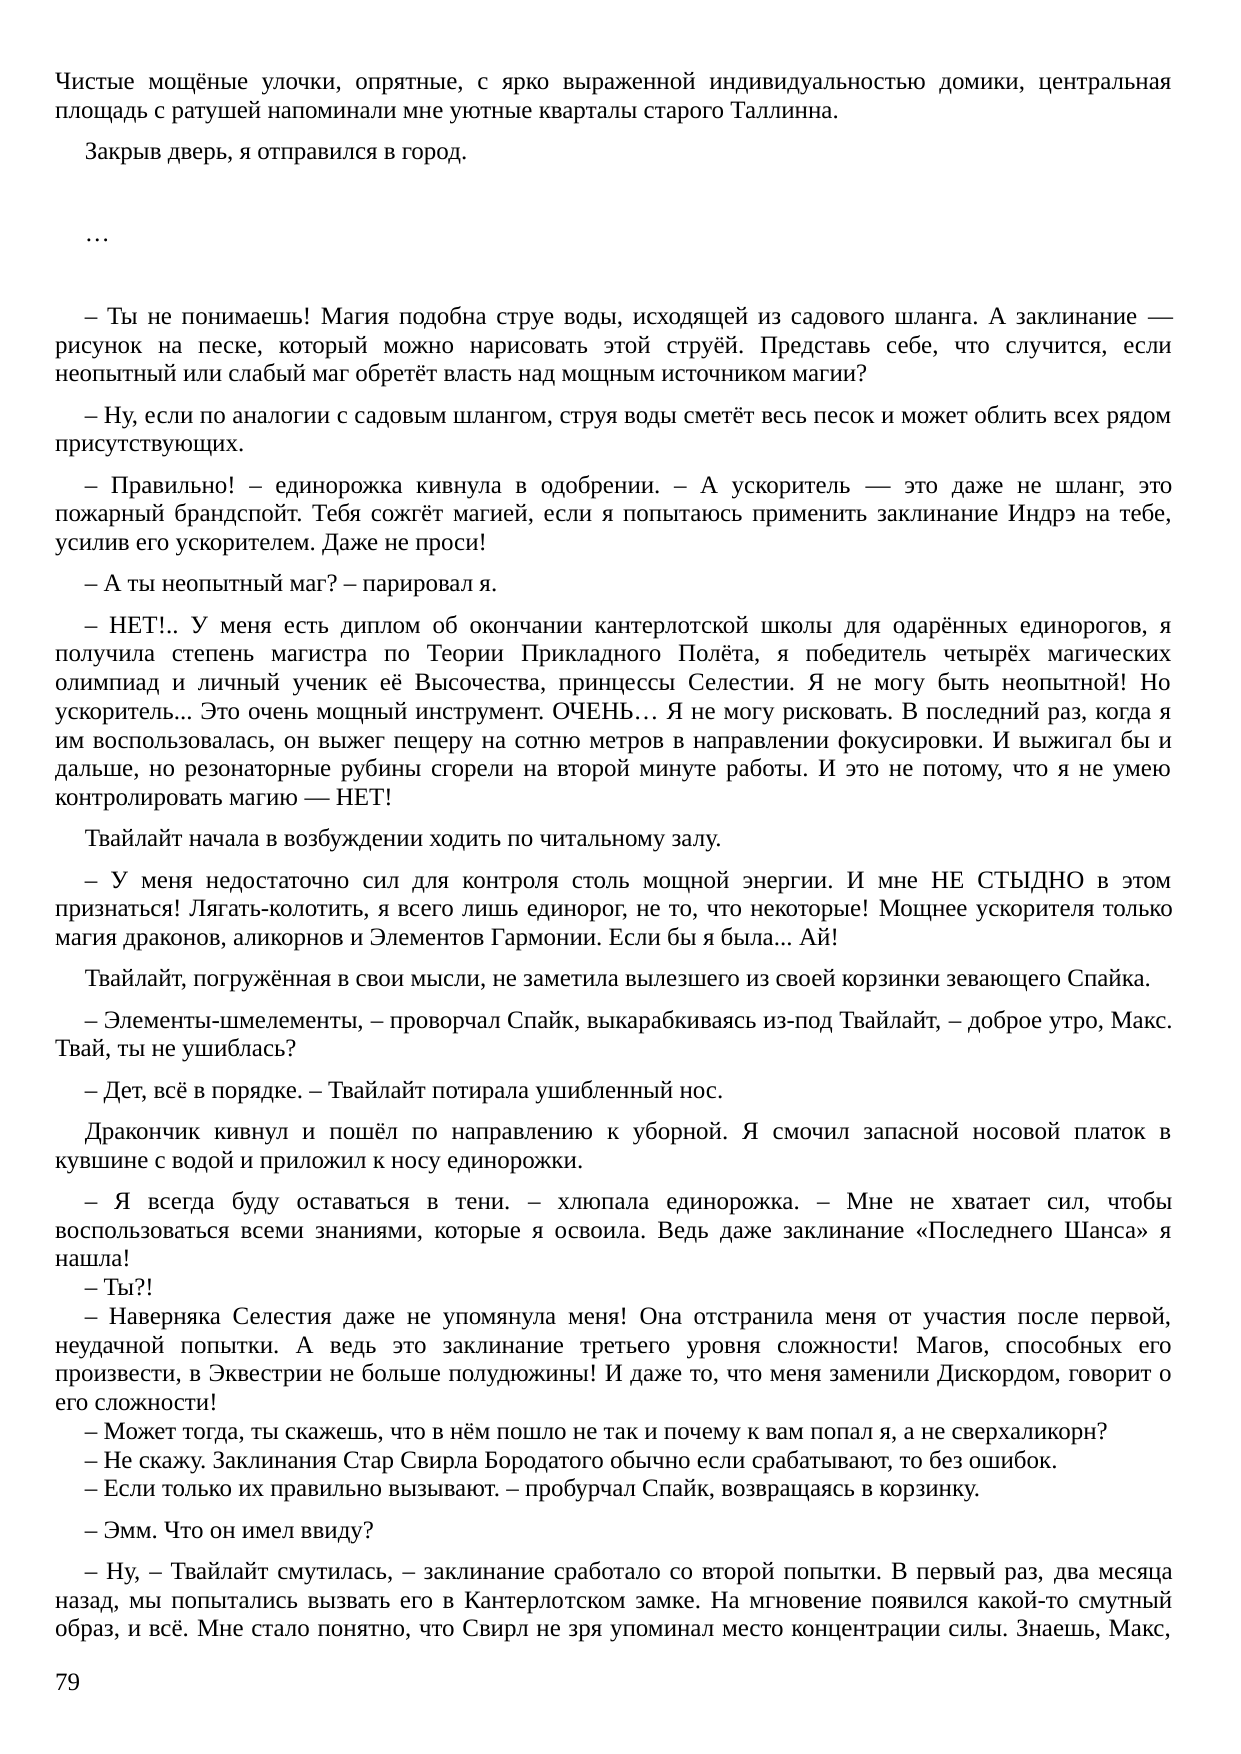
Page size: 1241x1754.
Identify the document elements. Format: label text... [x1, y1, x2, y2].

text Твайлайт начала в возбуждении ходить по читальному залу. [55, 823, 1173, 852]
text – У меня недостаточно сил для контроля столь мощной энергии. И мне НЕ СТЫДНО в этом признаться! Лягать-колотить, я всего лишь единорог, не то, что некоторые! Мощнее ускорителя только магия драконов, аликорнов и Элементов Гармонии. Если бы я была... Ай! [55, 865, 1173, 951]
text – Ну, если по аналогии с садовым шлангом, струя воды сметёт весь песок и может облить всех рядом присутствующих. [55, 400, 1173, 457]
text – Не скажу. Заклинания Стар Свирла Бородатого обычно если срабатывают, то без ошибок. [55, 1445, 1173, 1473]
text Чистые мощёные улочки, опрятные, с ярко выраженной индивидуальностью домики, центральная площадь с ратушей напоминали мне уютные кварталы старого Таллинна. [55, 66, 1173, 123]
text Твайлайт, погружённая в свои мысли, не заметила вылезшего из своей корзинки зевающего Спайка. [55, 963, 1173, 992]
text Дракончик кивнул и пошёл по направлению к уборной. Я смочил запасной носовой платок в кувшине с водой и приложил к носу единорожки. [55, 1116, 1173, 1173]
text … [55, 218, 1173, 247]
text – Если только их правильно вызывают. – пробурчал Спайк, возвращаясь в корзинку. [55, 1473, 1173, 1502]
text – Ты?! [55, 1272, 1173, 1301]
text Закрыв дверь, я отправился в город. [55, 136, 1173, 165]
text – Ты не понимаешь! Магия подобна струе воды, исходящей из садового шланга. А заклинание — рисунок на песке, который можно нарисовать этой струёй. Представь себе, что случится, если неопытный или слабый маг обретёт власть над мощным источником магии? [55, 301, 1173, 387]
text – Ну, – Твайлайт смутилась, – заклинание сработало со второй попытки. В первый раз, два месяца назад, мы попытались вызвать его в Кантерлотском замке. На мгновение появился какой-то смутный образ, и всё. Мне стало понятно, что Свирл не зря упоминал место концентрации силы. Знаешь, Макс, [55, 1556, 1173, 1642]
text – Правильно! – единорожка кивнула в одобрении. – А ускоритель — это даже не шланг, это пожарный брандспойт. Тебя сожгёт магией, если я попытаюсь применить заклинание Индрэ на тебе, усилив его ускорителем. Даже не проси! [55, 470, 1173, 556]
text – Элементы-шмелементы, – проворчал Спайк, выкарабкиваясь из-под Твайлайт, – доброе утро, Макс. Твай, ты не ушиблась? [55, 1005, 1173, 1062]
text – Может тогда, ты скажешь, что в нём пошло не так и почему к вам попал я, а не сверхаликорн? [55, 1416, 1173, 1445]
text – Дет, всё в порядке. – Твайлайт потирала ушибленный нос. [55, 1075, 1173, 1103]
text – Эмм. Что он имел ввиду? [55, 1515, 1173, 1543]
text – Наверняка Селестия даже не упомянула меня! Она отстранила меня от участия после первой, неудачной попытки. А ведь это заклинание третьего уровня сложности! Магов, способных его произвести, в Эквестрии не больше полудюжины! И даже то, что меня заменили Дискордом, говорит о его сложности! [55, 1301, 1173, 1416]
text – НЕТ!.. У меня есть диплом об окончании кантерлотской школы для одарённых единорогов, я получила степень магистра по Теории Прикладного Полёта, я победитель четырёх магических олимпиад и личный ученик её Высочества, принцессы Селестии. Я не могу быть неопытной! Но ускоритель... Это очень мощный инструмент. ОЧЕНЬ… Я не могу рисковать. В последний раз, когда я им воспользовалась, он выжег пещеру на сотню метров в направлении фокусировки. И выжигал бы и дальше, но резонаторные рубины сгорели на второй минуте работы. И это не потому, что я не умею контролировать магию — НЕТ! [55, 610, 1173, 811]
text – А ты неопытный маг? – парировал я. [55, 568, 1173, 597]
text – Я всегда буду оставаться в тени. – хлюпала единорожка. – Мне не хватает сил, чтобы воспользоваться всеми знаниями, которые я освоила. Ведь даже заклинание «Последнего Шанса» я нашла! [55, 1186, 1173, 1272]
